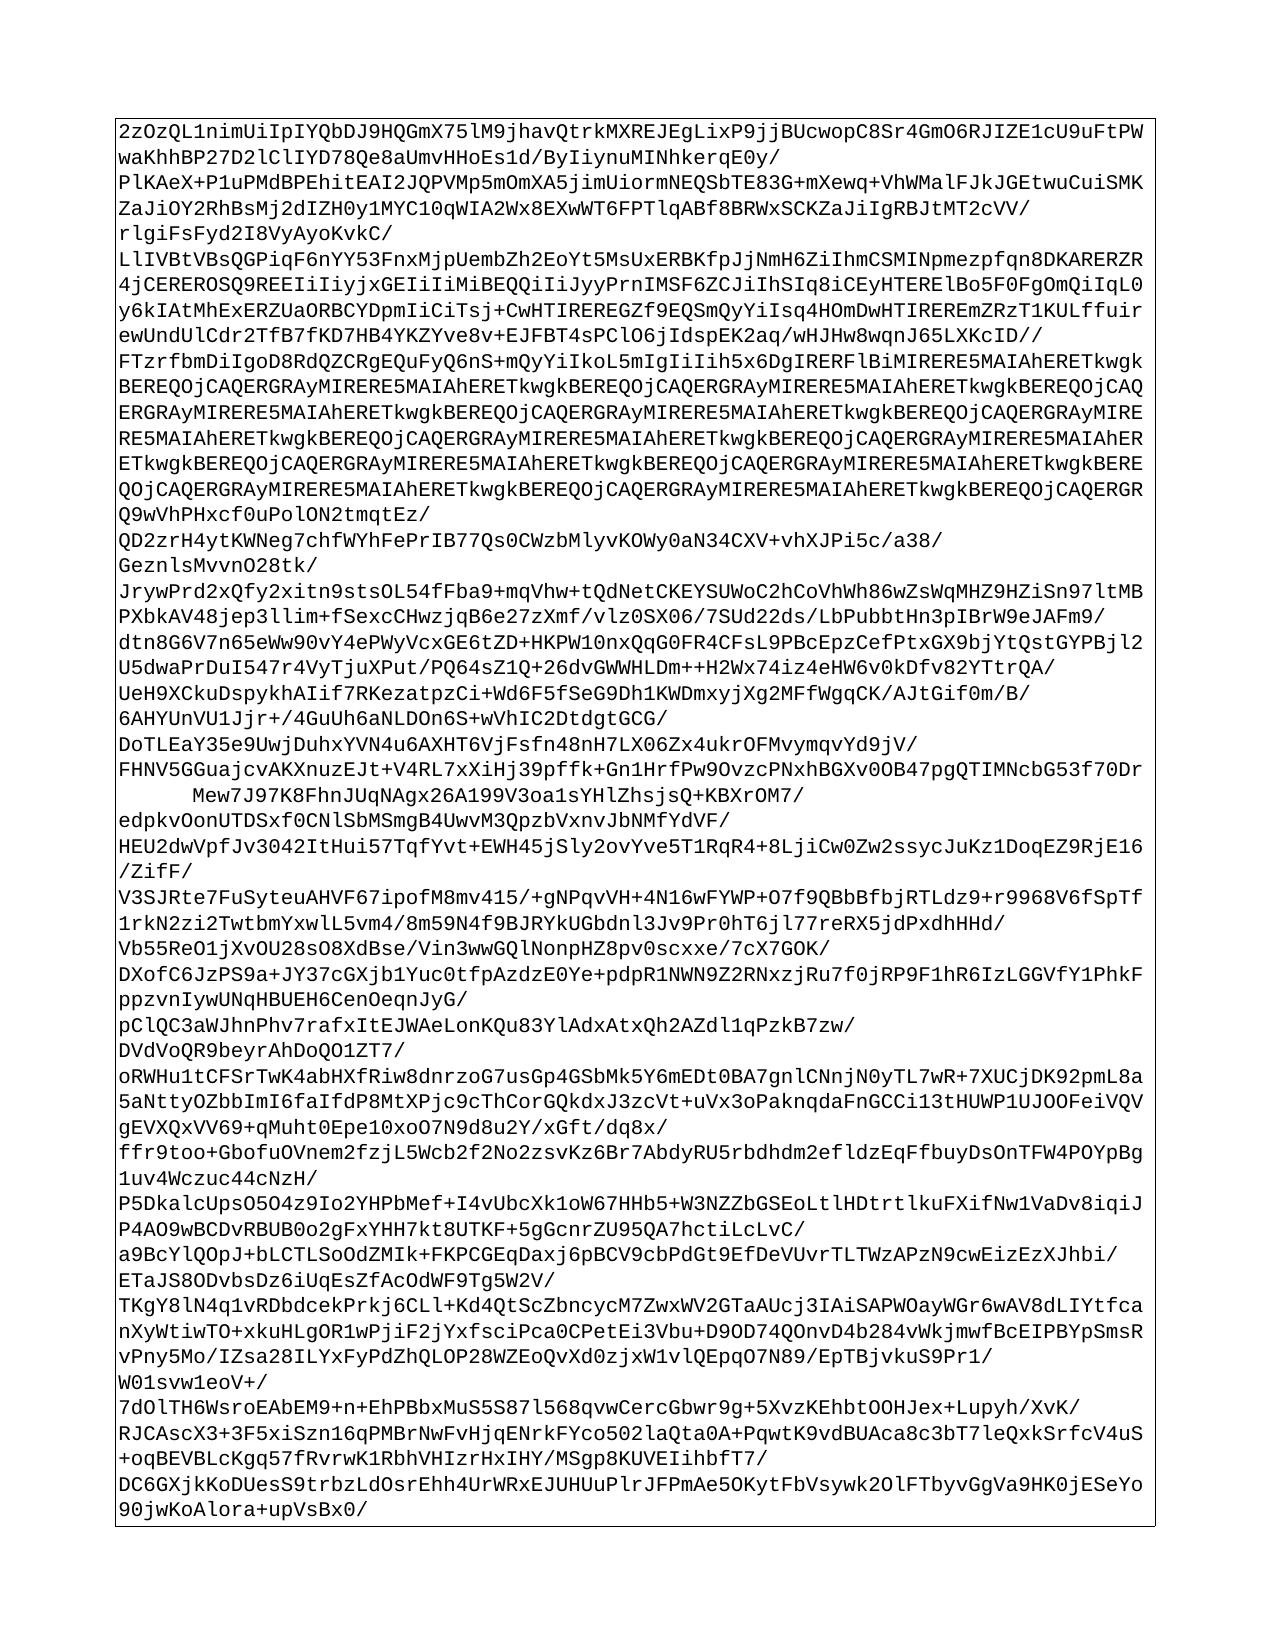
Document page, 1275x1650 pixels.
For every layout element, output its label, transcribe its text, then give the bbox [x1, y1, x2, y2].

text 2zOzQL1nimUiIpIYQbDJ9HQGmX75lM9jhavQtrkMXREJEgLixP9jjBUcwopC8Sr4GmO6RJIZE1cU9uFtPWwaKhhBP27D2lClIYD78Qe8aUmvHHoEs1d/ByIiynuMINhkerqE0y/PlKAeX+P1uPMdBPEhitEAI2JQPVMp5mOmXA5jimUiormNEQSbTE83G+mXewq+VhWMalFJkJGEtwuCuiSMKZaJiOY2RhBsMj2dIZH0y1MYC10qWIA2Wx8EXwWT6FPTlqABf8BRWxSCKZaJiIgRBJtMT2cVV/rlgiFsFyd2I8VyAyoKvkC/LlIVBtVBsQGPiqF6nYY53FnxMjpUembZh2EoYt5MsUxERBKfpJjNmH6ZiIhmCSMINpmezpfqn8DKARERZR4jCEREROSQ9REEIiIiyjxGEIiIiMiBEQQiIiJyyPrnIMSF6ZCJiIhSIq8iCEyHTERElBo5F0FgOmQiIqL0y6kIAtMhExERZUaORBCYDpmIiCiTsj+CwHTIREREGZf9EQSmQyYiIsq4HOmDwHTIREREmZRzT1KULffuirewUndUlCdr2TfB7fKD7HB4YKZYve8v+EJFBT4sPClO6jIdspEK2aq/wHJHw8wqnJ65LXKcID//FTzrfbmDiIgoD8RdQZCRgEQuFyQ6nS+mQyYiIkoL5mIgIiIih5x6DgIRERFlBiMIRERE5MAIAhERETkwgkBEREQOjCAQERGRAyMIRERE5MAIAhERETkwgkBEREQOjCAQERGRAyMIRERE5MAIAhERETkwgkBEREQOjCAQERGRAyMIRERE5MAIAhERETkwgkBEREQOjCAQERGRAyMIRERE5MAIAhERETkwgkBEREQOjCAQERGRAyMIRERE5MAIAhERETkwgkBEREQOjCAQERGRAyMIRERE5MAIAhERETkwgkBEREQOjCAQERGRAyMIRERE5MAIAhERETkwgkBEREQOjCAQERGRAyMIRERE5MAIAhERETkwgkBEREQOjCAQERGRAyMIRERE5MAIAhERETkwgkBEREQOjCAQERGRAyMIRERE5MAIAhERETkwgkBEREQOjCAQERGRAyMIRERE5MAIAhERETkwgkBEREQOjCAQERGRQ9wVhPHxcf0uPolON2tmqtEz/QD2zrH4ytKWNeg7chfWYhFePrIB77Qs0CWzbMlyvKOWy0aN34CXV+vhXJPi5c/a38/GeznlsMvvnO28tk/JrywPrd2xQfy2xitn9stsOL54fFba9+mqVhw+tQdNetCKEYSUWoC2hCoVhWh86wZsWqMHZ9HZiSn97ltMBPXbkAV48jep3llim+fSexcCHwzjqB6e27zXmf/vlz0SX06/7SUd22ds/LbPubbtHn3pIBrW9eJAFm9/dtn8G6V7n65eWw90vY4ePWyVcxGE6tZD+HKPW10nxQqG0FR4CFsL9PBcEpzCefPtxGX9bjYtQstGYPBjl2U5dwaPrDuI547r4VyTjuXPut/PQ64sZ1Q+26dvGWWHLDm++H2Wx74iz4eHW6v0kDfv82YTtrQA/UeH9XCkuDspykhAIif7RKezatpzCi+Wd6F5fSeG9Dh1KWDmxyjXg2MFfWgqCK/AJtGif0m/B/6AHYUnVU1Jjr+/4GuUh6aNLDOn6S+wVhIC2DtdgtGCG/DoTLEaY35e9UwjDuhxYVN4u6AXHT6VjFsfn48nH7LX06Zx4ukrOFMvymqvYd9jV/FHNV5GGuajcvAKXnuzEJt+V4RL7xXiHj39pffk+Gn1HrfPw9OvzcPNxhBGXv0OB47pgQTIMNcbG53f70Dr [116, 119, 1155, 782]
text Mew7J97K8FhnJUqNAgx26A199V3oa1sYHlZhsjsQ+KBXrOM7/edpkvOonUTDSxf0CNlSbMSmgB4UwvM3QpzbVxnvJbNMfYdVF/HEU2dwVpfJv3042ItHui57TqfYvt+EWH45jSly2ovYve5T1RqR4+8LjiCw0Zw2ssycJuKz1DoqEZ9RjE16/ZifF/V3SJRte7FuSyteuAHVF67ipofM8mv415/+gNPqvVH+4N16wFYWP+O7f9QBbBfbjRTLdz9+r9968V6fSpTf1rkN2zi2TwtbmYxwlL5vm4/8m59N4f9BJRYkUGbdnl3Jv9Pr0hT6jl77reRX5jdPxdhHHd/Vb55ReO1jXvOU28sO8XdBse/Vin3wwGQlNonpHZ8pv0scxxe/7cX7GOK/DXofC6JzPS9a+JY37cGXjb1Yuc0tfpAzdzE0Ye+pdpR1NWN9Z2RNxzjRu7f0jRP9F1hR6IzLGGVfY1PhkFppzvnIywUNqHBUEH6CenOeqnJyG/pClQC3aWJhnPhv7rafxItEJWAeLonKQu83YlAdxAtxQh2AZdl1qPzkB7zw/DVdVoQR9beyrAhDoQO1ZT7/oRWHu1tCFSrTwK4abHXfRiw8dnrzoG7usGp4GSbMk5Y6mEDt0BA7gnlCNnjN0yTL7wR+7XUCjDK92pmL8a5aNttyOZbbImI6faIfdP8MtXPjc9cThCorGQkdxJ3zcVt+uVx3oPaknqdaFnGCCi13tHUWP1UJOOFeiVQVgEVXQxVV69+qMuht0Epe10xoO7N9d8u2Y/xGft/dq8x/ffr9too+GbofuOVnem2fzjL5Wcb2f2No2zsvKz6Br7AbdyRU5rbdhdm2efldzEqFfbuyDsOnTFW4POYpBg1uv4Wczuc44cNzH/P5DkalcUpsO5O4z9Io2YHPbMef+I4vUbcXk1oW67HHb5+W3NZZbGSEoLtlHDtrtlkuFXifNw1VaDv8iqiJP4AO9wBCDvRBUB0o2gFxYHH7kt8UTKF+5gGcnrZU95QA7hctiLcLvC/a9BcYlQOpJ+bLCTLSoOdZMIk+FKPCGEqDaxj6pBCV9cbPdGt9EfDeVUvrTLTWzAPzN9cwEizEzXJhbi/ETaJS8ODvbsDz6iUqEsZfAcOdWF9Tg5W2V/TKgY8lN4q1vRDbdcekPrkj6CLl+Kd4QtScZbncycM7ZwxWV2GTaAUcj3IAiSAPWOayWGr6wAV8dLIYtfcanXyWtiwTO+xkuHLgOR1wPjiF2jYxfsciPca0CPetEi3Vbu+D9OD74QOnvD4b284vWkjmwfBcEIPBYpSmsRvPny5Mo/IZsa28ILYxFyPdZhQLOP28WZEoQvXd0zjxW1vlQEpqO7N89/EpTBjvkuS9Pr1/W01svw1eoV+/7dOlTH6WsroEAbEM9+n+EhPBbxMuS5S87l568qvwCercGbwr9g+5XvzKEhbtOOHJex+Lupyh/XvK/RJCAscX3+3F5xiSzn16qPMBrNwFvHjqENrkFYco502laQta0A+PqwtK9vdBUAca8c3bT7leQxkSrfcV4uS+oqBEVBLcKgq57fRvrwK1RbhVHIzrHxIHY/MSgp8KUVEIihbfT7/DC6GXjkKoDUesS9trbzLdOsrEhh4UrWRxEJUHUuPlrJFPmAe5OKytFbVsywk2OlFTbyvGgVa9HK0jESeYo90jwKoAlora+upVsBx0/ [116, 782, 1155, 1526]
